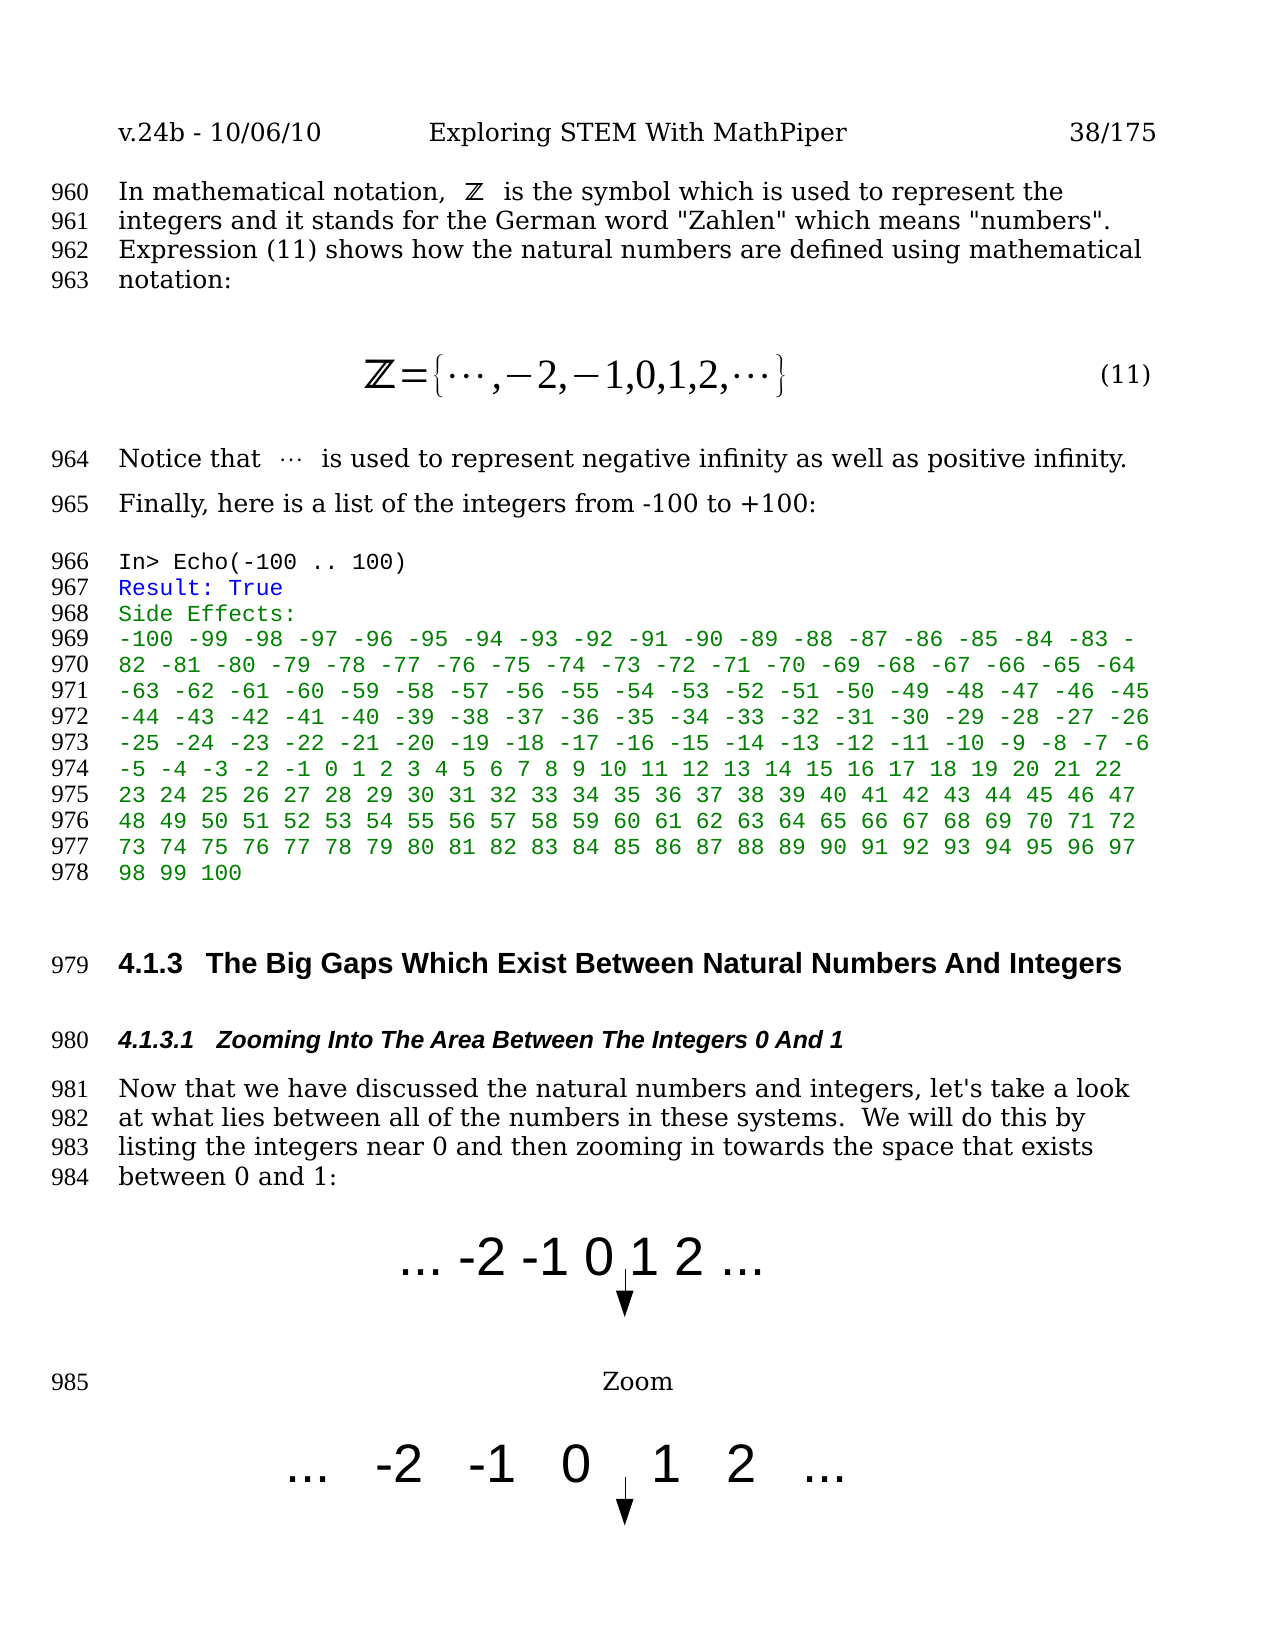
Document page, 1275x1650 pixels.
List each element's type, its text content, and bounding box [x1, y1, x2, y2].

subtitle The Big Gaps Which Exist Between Natural Numbers And Integers [118, 946, 1157, 980]
text -100 -99 -98 -97 -96 -95 -94 -93 -92 -91 -90 -89 -88 -87 -86 -85 -84 -83 -82 -81 -80 -79 -78 -77 -76 -75 -74 -73 -72 -71 -70 -69 -68 -67 -66 -65 -64 -63 -62 -61 -60 -59 -58 -57 -56 -55 -54 -53 -52 -51 -50 -49 -48 -47 -46 -45 -44 -43 -42 -41 -40 -39 -38 -37 -36 -35 -34 -33 -32 -31 -30 -29 -28 -27 -26 -25 -24 -23 -22 -21 -20 -19 -18 -17 -16 -15 -14 -13 -12 -11 -10 -9 -8 -7 -6 -5 -4 -3 -2 -1 0 1 2 3 4 5 6 7 8 9 10 11 12 13 14 15 16 17 18 19 20 21 22 23 24 25 26 27 28 29 30 31 32 33 34 35 36 37 38 39 40 41 42 43 44 45 46 47 48 49 50 51 52 53 54 55 56 57 58 59 60 61 62 63 64 65 66 67 68 69 70 71 72 73 74 75 76 77 78 79 80 81 82 83 84 85 86 87 88 89 90 91 92 93 94 95 96 97 98 99 100 [118, 628, 1157, 887]
text In mathematical notation,is the symbol which is used to represent the integers and it stands for the German word "Zahlen" which means "numbers". Expression (11) shows how the natural numbers are defined using mathematical notation: [118, 177, 1157, 294]
table_header (11) [1041, 344, 1157, 406]
text Now that we have discussed the natural numbers and integers, let's take a look at what lies between all of the numbers in these systems. We will do this by listing the integers near 0 and then zooming in towards the space that exists between 0 and 1: [118, 1074, 1157, 1191]
table_header [118, 344, 1041, 406]
text In> Echo(-100 .. 100) [118, 550, 1157, 576]
text Finally, here is a list of the integers from -100 to +100: [118, 489, 1157, 518]
text Zoom [118, 1367, 1157, 1396]
text Side Effects: [118, 602, 1157, 628]
text Notice thatis used to represent negative infinity as well as positive infinity. [118, 444, 1157, 474]
subtitle Zooming Into The Area Between The Integers 0 And 1 [118, 1025, 1157, 1053]
text Result: True [118, 576, 1157, 602]
